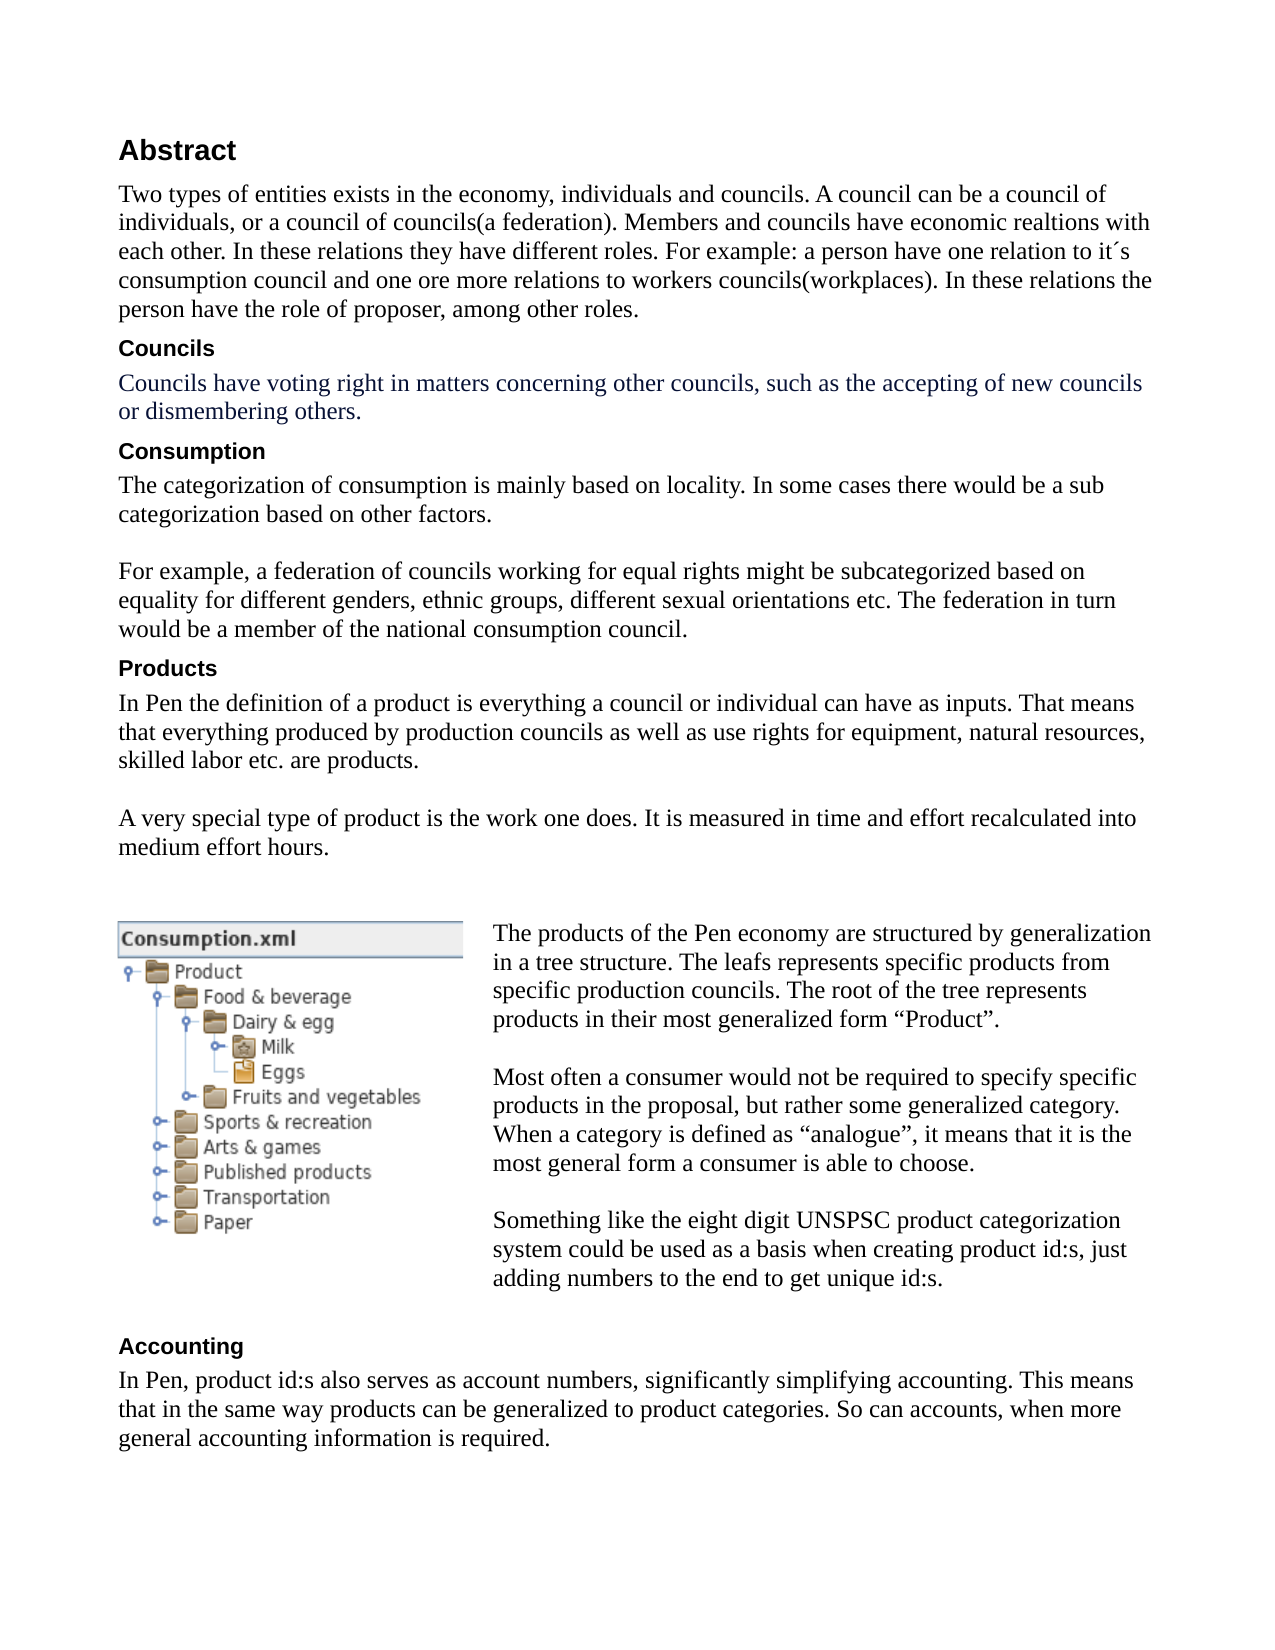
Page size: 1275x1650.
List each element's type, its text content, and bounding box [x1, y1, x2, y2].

subtitle Abstract [118, 133, 1157, 166]
subtitle Accounting [118, 1333, 1157, 1359]
text The categorization of consumption is mainly based on locality. In some cases there would be a sub categorization based on other factors. [118, 470, 1157, 528]
text In Pen, product id:s also serves as account numbers, significantly simplifying accounting. This means that in the same way products can be generalized to product categories. So can accounts, when more general accounting information is required. [118, 1365, 1157, 1452]
text For example, a federation of councils working for equal rights might be subcategorized based on equality for different genders, ethnic groups, different sexual orientations etc. The federation in turn would be a member of the national consumption council. [118, 556, 1157, 643]
subtitle Councils [118, 335, 1157, 361]
picture [117, 921, 464, 1317]
text In Pen the definition of a product is everything a council or individual can have as inputs. That means that everything produced by production councils as well as use rights for equipment, natural resources, skilled labor etc. are products. [118, 688, 1157, 774]
subtitle Consumption [118, 438, 1157, 464]
text Something like the eight digit UNSPSC product categorization system could be used as a basis when creating product id:s, just adding numbers to the end to get unique id:s. [493, 1205, 1157, 1292]
text Most often a consumer would not be required to specify specific products in the proposal, but rather some generalized category. When a category is defined as “analogue”, it means that it is the most general form a consumer is able to choose. [493, 1062, 1157, 1177]
text Two types of entities exists in the economy, individuals and councils. A council can be a council of individuals, or a council of councils(a federation). Members and councils have economic realtions with each other. In these relations they have different roles. For example: a person have one relation to it´s consumption council and one ore more relations to workers councils(workplaces). In these relations the person have the role of proposer, among other roles. [118, 179, 1157, 322]
subtitle Products [118, 655, 1157, 682]
text Councils have voting right in matters concerning other councils, such as the accepting of new councils or dismembering others. [118, 368, 1157, 425]
text The products of the Pen economy are structured by generalization in a tree structure. The leafs represents specific products from specific production councils. The root of the tree represents products in their most generalized form “Product”. [118, 918, 1157, 1317]
text A very special type of product is the work one does. It is measured in time and effort recalculated into medium effort hours. [118, 803, 1157, 860]
